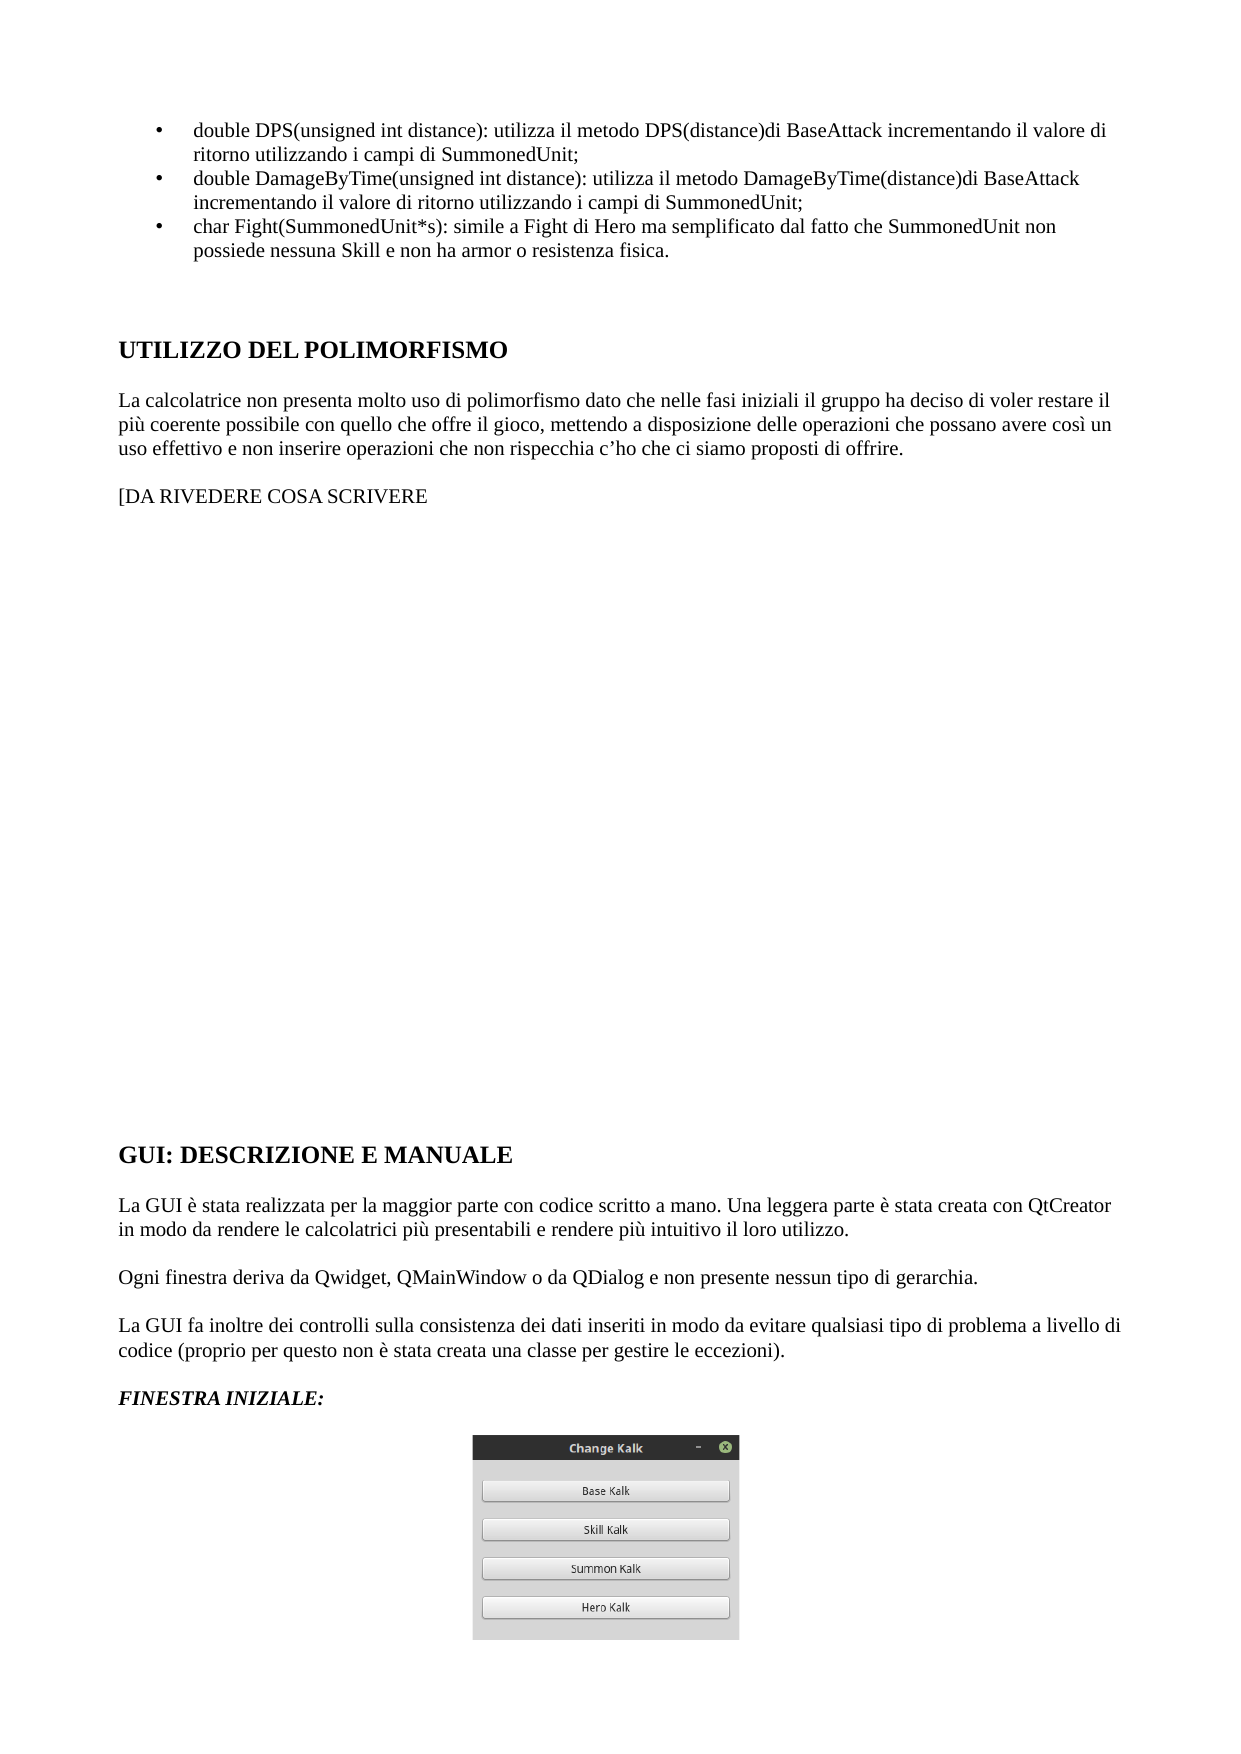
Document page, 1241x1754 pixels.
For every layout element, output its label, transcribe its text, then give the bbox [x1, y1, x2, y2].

list double DPS(unsigned int distance): utilizza il metodo DPS(distance)di BaseAttack incrementando il valore di ritorno utilizzando i campi di SummonedUnit; [156, 118, 1122, 166]
text Ogni finestra deriva da Qwidget, QMainWindow o da QDialog e non presente nessun tipo di gerarchia. [118, 1265, 1122, 1289]
text [DA RIVEDERE COSA SCRIVERE [118, 484, 1122, 508]
picture [472, 1435, 740, 1640]
list char Fight(SummonedUnit*s): simile a Fight di Hero ma semplificato dal fatto che SummonedUnit non possiede nessuna Skill e non ha armor o resistenza fisica. [156, 214, 1122, 262]
text FINESTRA INIZIALE: [118, 1386, 1122, 1410]
text La GUI è stata realizzata per la maggior parte con codice scritto a mano. Una leggera parte è stata creata con QtCreator in modo da rendere le calcolatrici più presentabili e rendere più intuitivo il loro utilizzo. [118, 1193, 1122, 1241]
list double DamageByTime(unsigned int distance): utilizza il metodo DamageByTime(distance)di BaseAttack incrementando il valore di ritorno utilizzando i campi di SummonedUnit; [156, 166, 1122, 214]
text GUI: DESCRIZIONE E MANUALE [118, 1140, 1122, 1169]
text La calcolatrice non presenta molto uso di polimorfismo dato che nelle fasi iniziali il gruppo ha deciso di voler restare il più coerente possibile con quello che offre il gioco, mettendo a disposizione delle operazioni che possano avere così un uso effettivo e non inserire operazioni che non rispecchia c’ho che ci siamo proposti di offrire. [118, 387, 1122, 460]
text UTILIZZO DEL POLIMORFISMO [118, 335, 1122, 363]
text La GUI fa inoltre dei controlli sulla consistenza dei dati inseriti in modo da evitare qualsiasi tipo di problema a livello di codice (proprio per questo non è stata creata una classe per gestire le eccezioni). [118, 1313, 1122, 1362]
